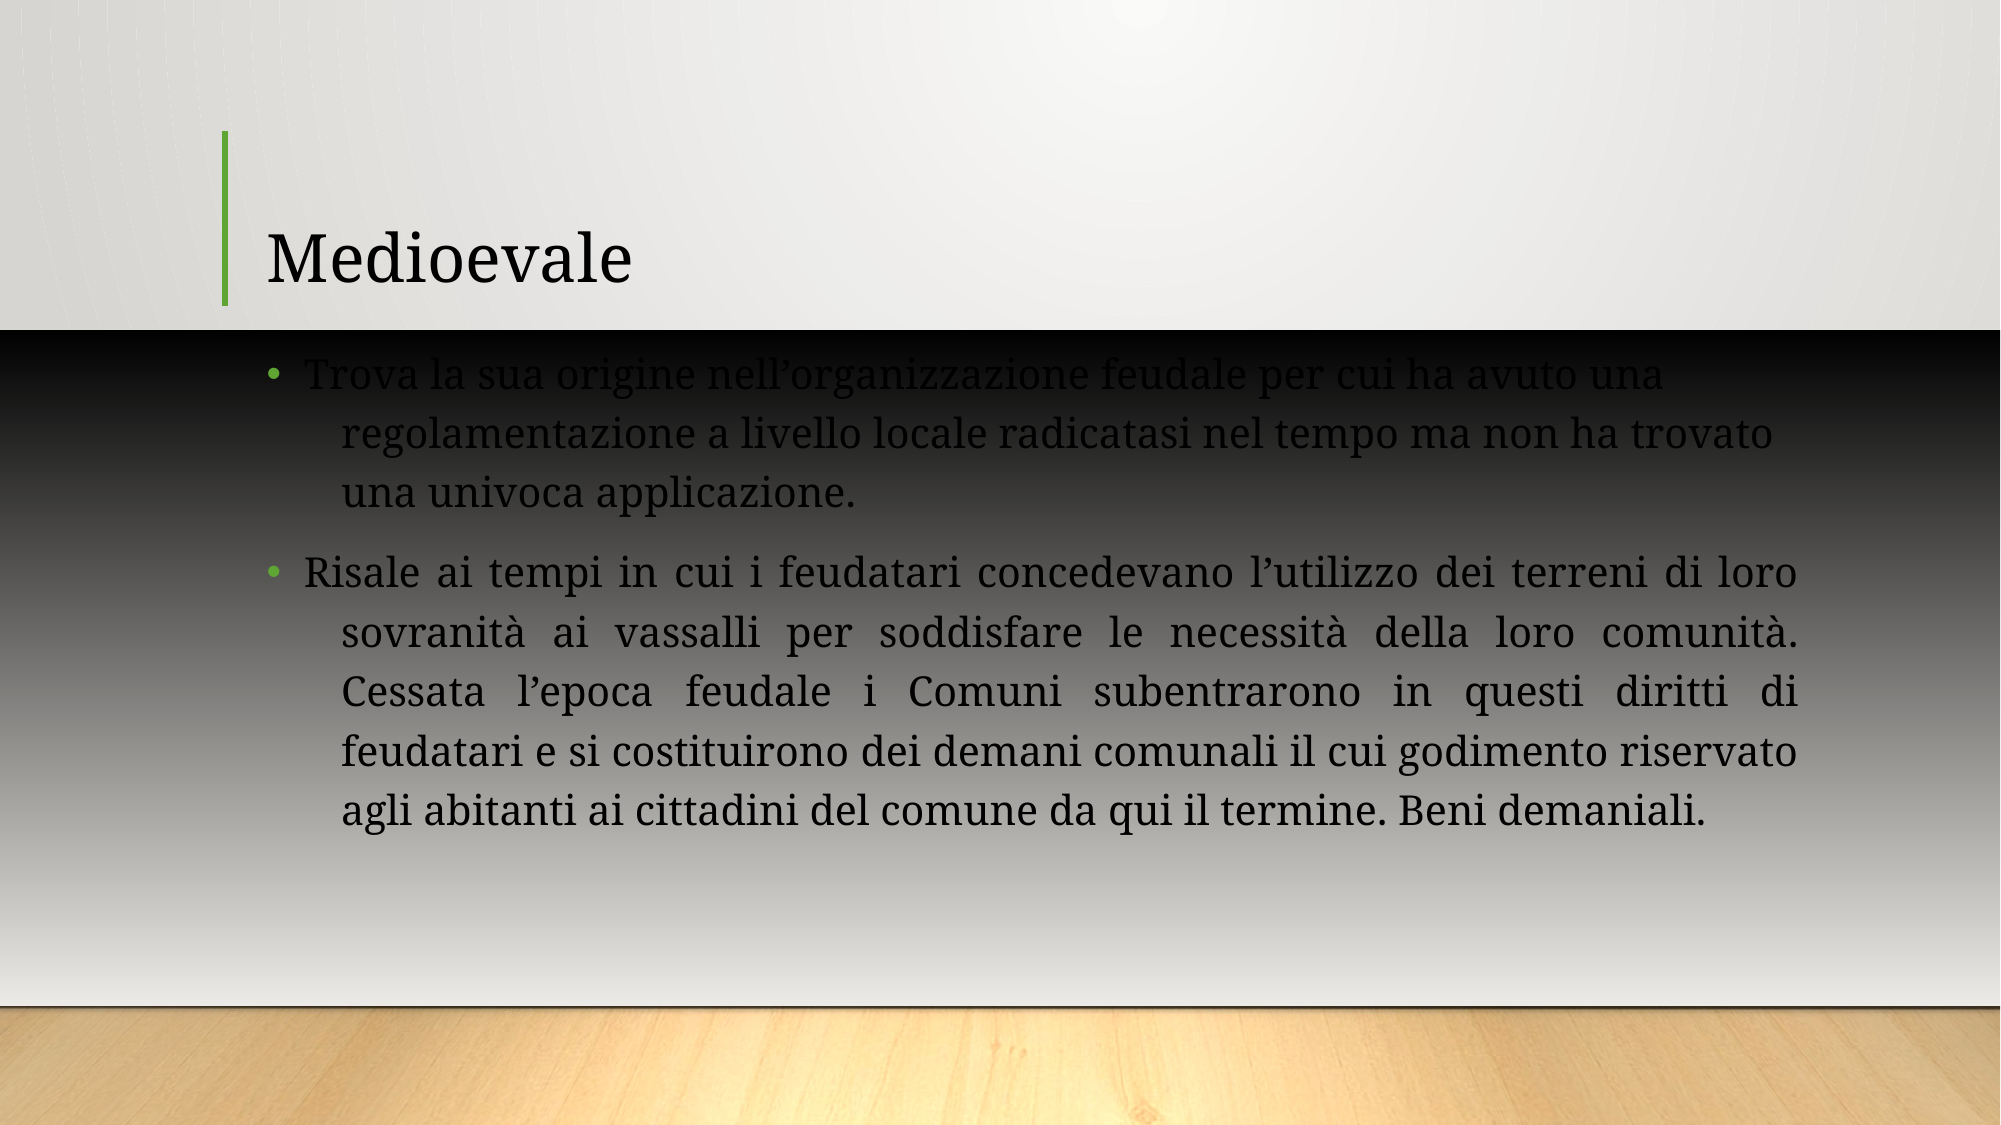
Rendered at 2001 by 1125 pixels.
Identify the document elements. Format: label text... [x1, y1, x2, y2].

list Trova la sua origine nell’organizzazione feudale per cui ha avuto una regolamentazione a livello locale radicatasi nel tempo ma non ha trovato una univoca applicazione. Risale ai tempi in cui i feudatari concedevano l’utilizzo dei terreni di loro sovranità ai vassalli per soddisfare le necessità della loro comunità. Cessata l’epoca feudale i Comuni subentrarono in questi diritti di feudatari e si costituirono dei demani comunali il cui godimento riservato agli abitanti ai cittadini del comune da qui il termine. Beni demaniali. [251, 330, 1814, 897]
title Medioevale [251, 131, 1814, 305]
